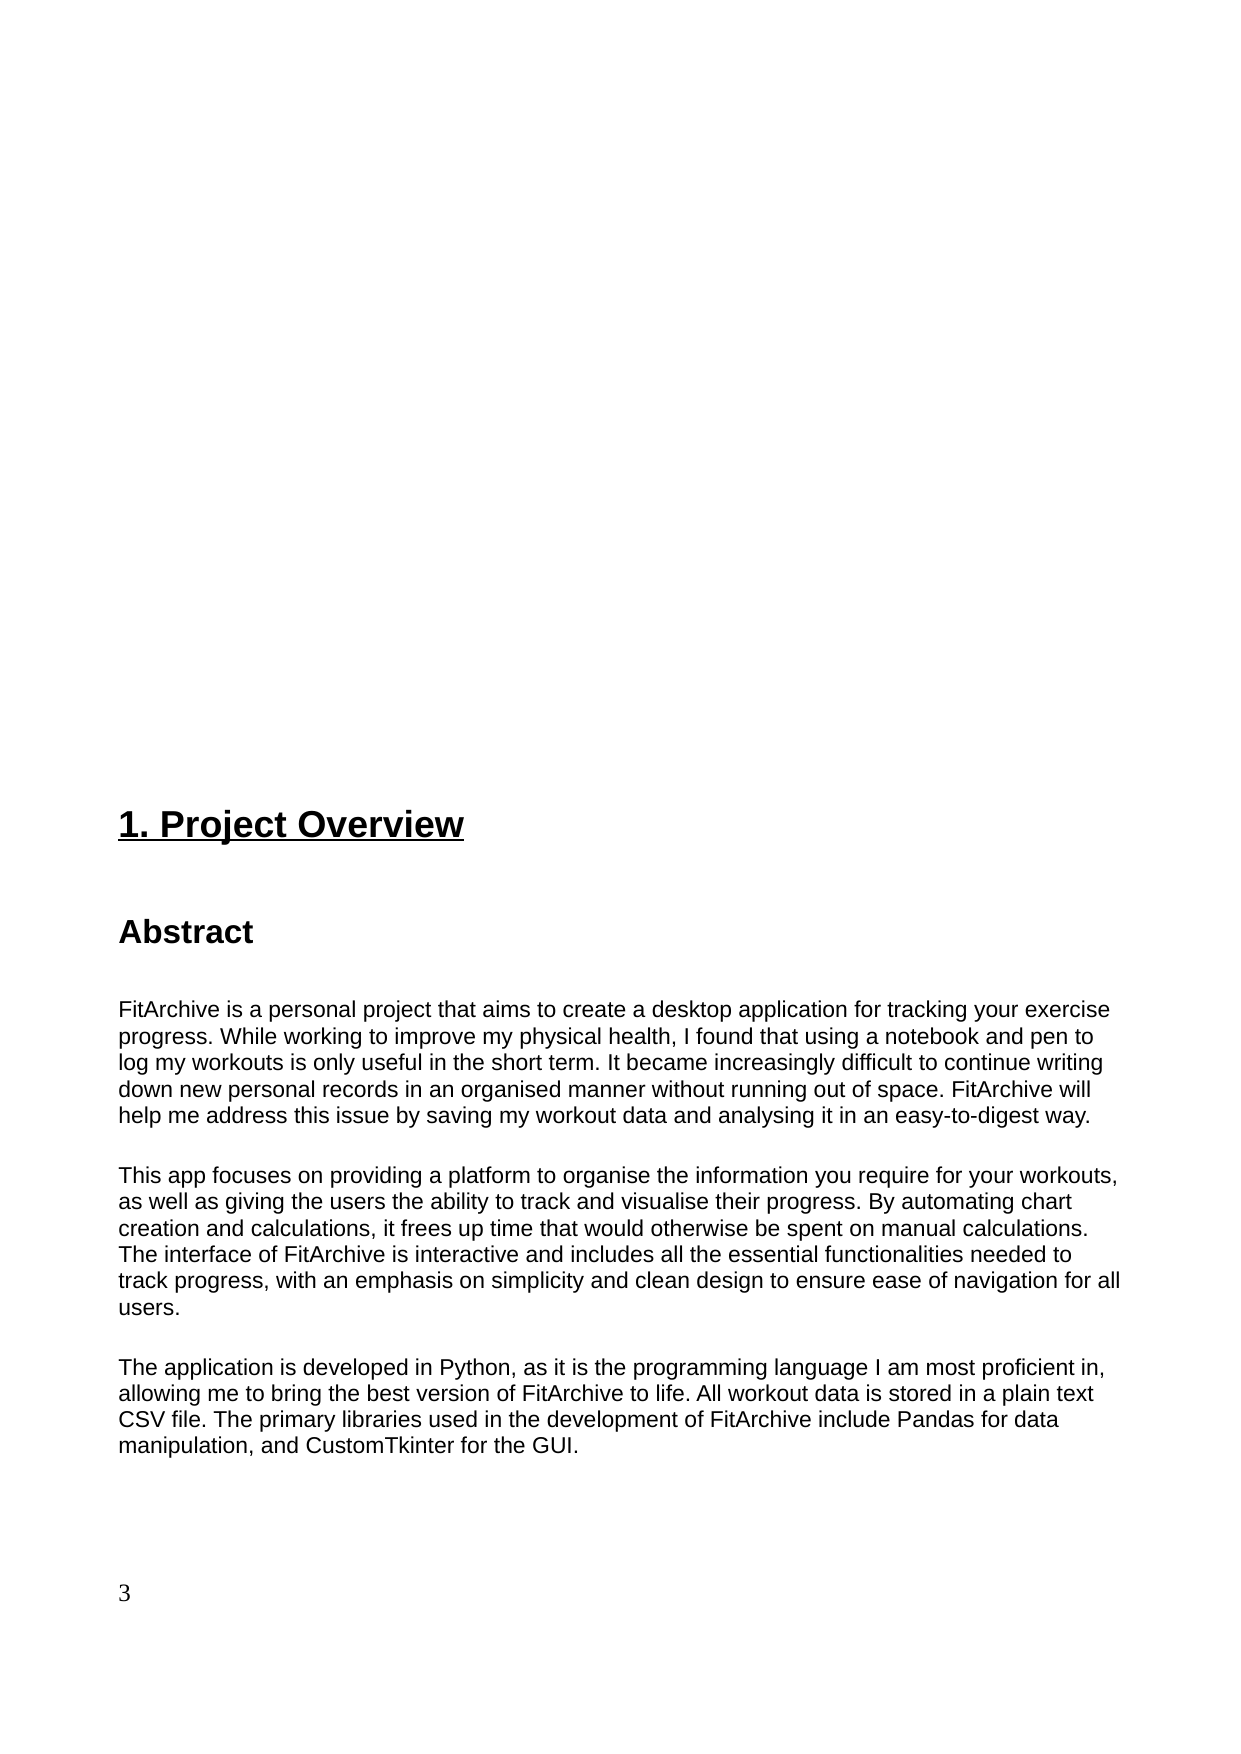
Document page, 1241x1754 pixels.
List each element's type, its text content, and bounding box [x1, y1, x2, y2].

subtitle Abstract [118, 912, 1122, 950]
text The application is developed in Python, as it is the programming language I am most proficient in, allowing me to bring the best version of FitArchive to life. All workout data is stored in a plain text CSV file. The primary libraries used in the development of FitArchive include Pandas for data manipulation, and CustomTkinter for the GUI. [118, 1353, 1122, 1459]
text FitArchive is a personal project that aims to create a desktop application for tracking your exercise progress. While working to improve my physical health, I found that using a notebook and pen to log my workouts is only useful in the short term. It became increasingly difficult to continue writing down new personal records in an organised manner without running out of space. FitArchive will help me address this issue by saving my workout data and analysing it in an easy-to-digest way. [118, 996, 1122, 1128]
text This app focuses on providing a platform to organise the information you require for your workouts, as well as giving the users the ability to track and visualise their progress. By automating chart creation and calculations, it frees up time that would otherwise be spent on manual calculations. The interface of FitArchive is interactive and includes all the essential functionalities needed to track progress, with an emphasis on simplicity and clean design to ensure ease of navigation for all users. [118, 1162, 1122, 1320]
subtitle 1. Project Overview [118, 802, 1122, 845]
